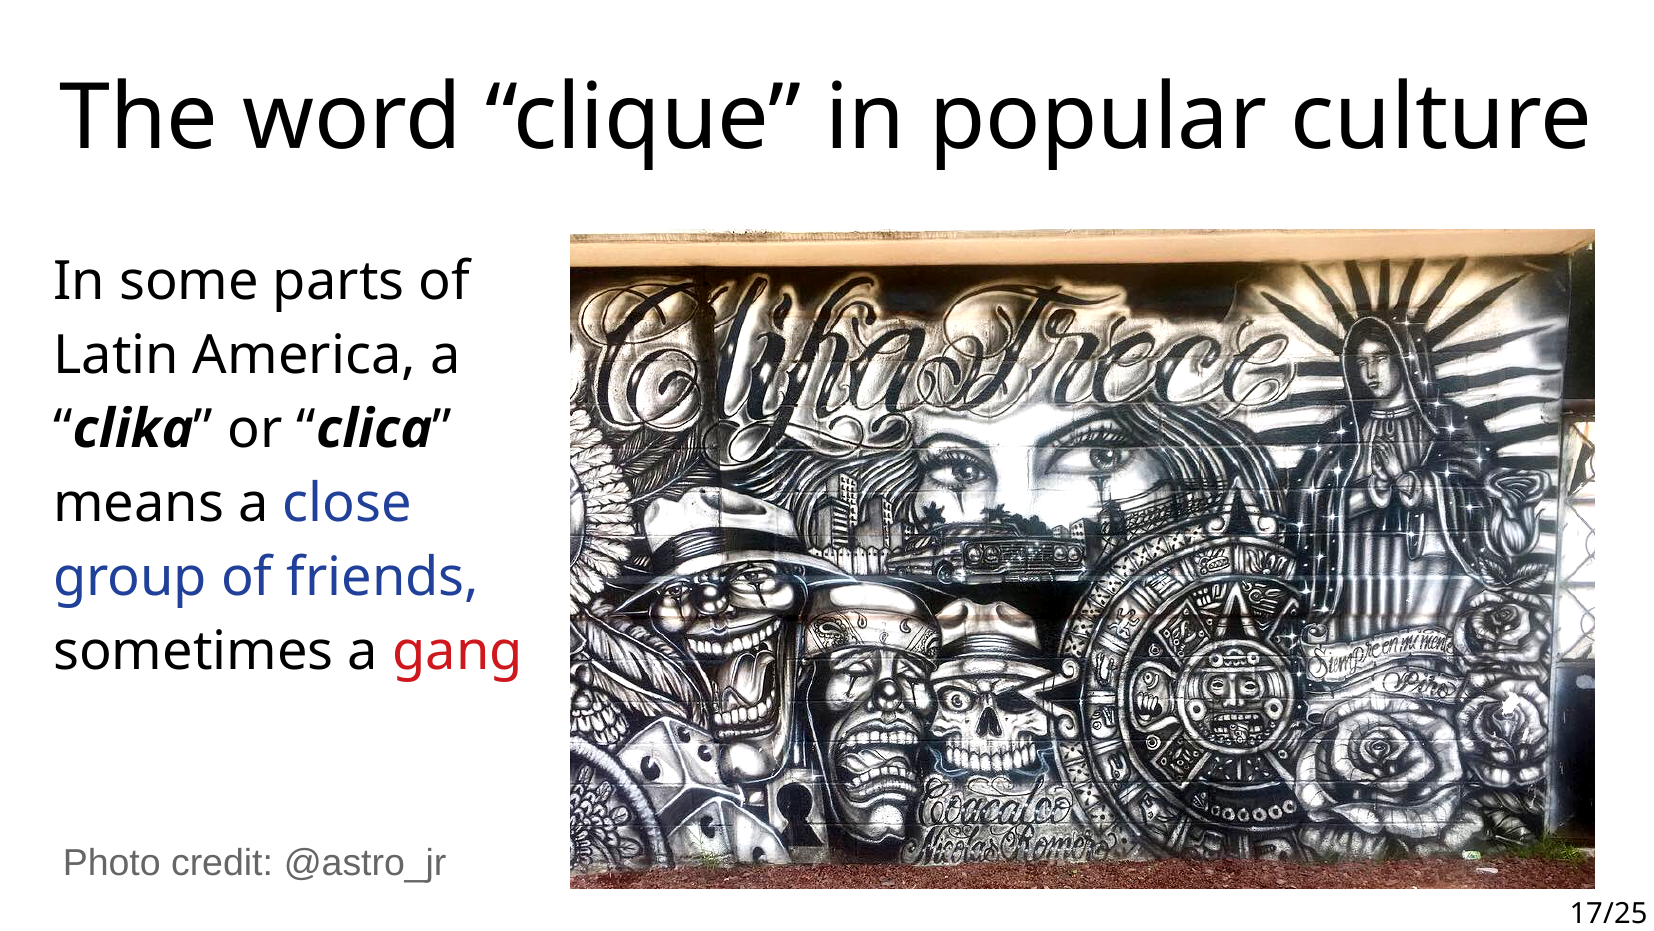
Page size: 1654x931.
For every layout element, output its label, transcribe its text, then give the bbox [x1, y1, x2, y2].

list In some parts of Latin America, a “clika” or “clica” means a close group of friends, sometimes a gang [53, 241, 541, 833]
text_box Photo credit: @astro_jr [48, 833, 544, 891]
picture [570, 229, 1595, 889]
title The word “clique” in popular culture [0, 1, 1654, 226]
